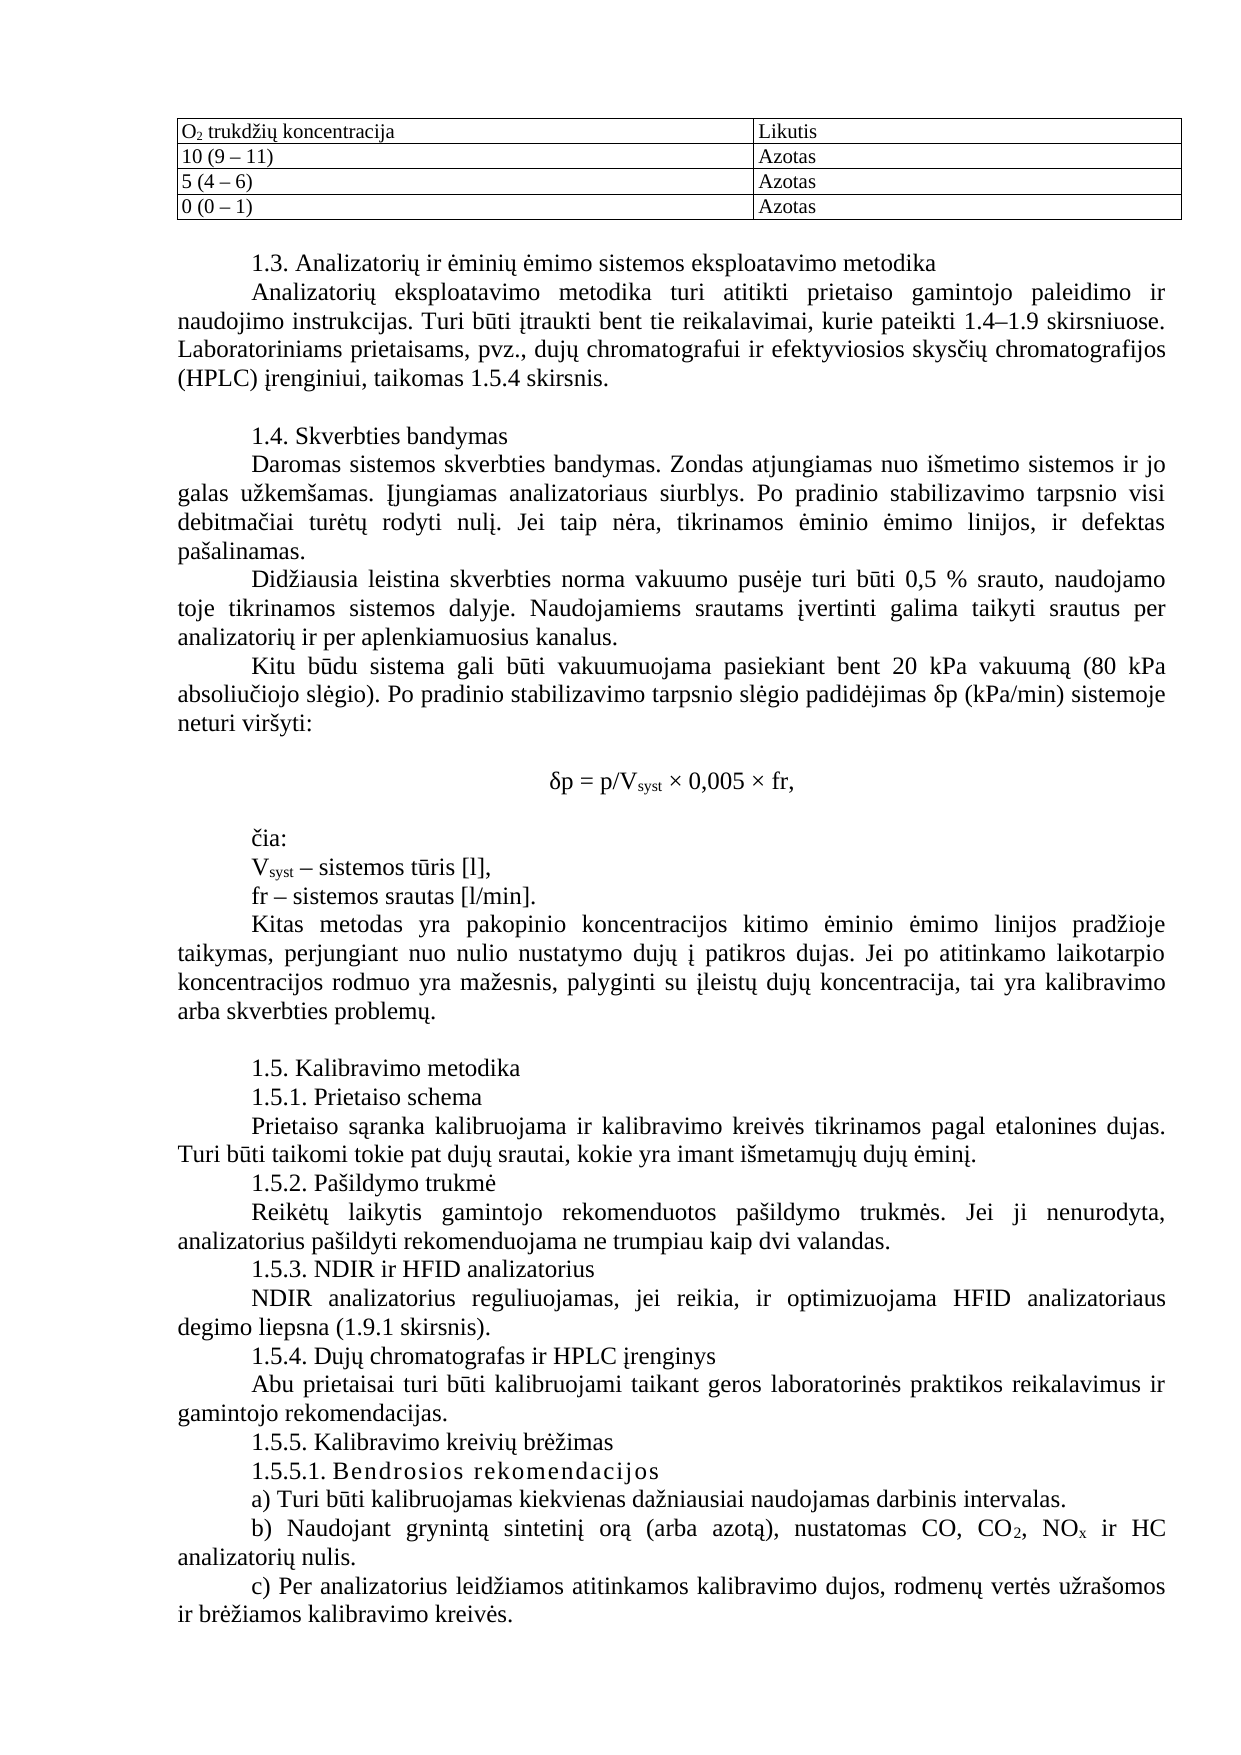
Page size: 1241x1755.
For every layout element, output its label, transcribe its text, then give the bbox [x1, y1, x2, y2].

text 1.3. Analizatorių ir ėminių ėmimo sistemos eksploatavimo metodika [177, 248, 1166, 277]
text Vsyst – sistemos tūris [l], [177, 852, 1166, 881]
text c) Per analizatorius leidžiamos atitinkamos kalibravimo dujos, rodmenų vertės užrašomos ir brėžiamos kalibravimo kreivės. [177, 1571, 1166, 1628]
table_cell Azotas [754, 195, 1181, 218]
text 1.5.3. NDIR ir HFID analizatorius [177, 1254, 1166, 1283]
table_cell 0 (0 – 1) [178, 195, 753, 218]
text Kitas metodas yra pakopinio koncentracijos kitimo ėminio ėmimo linijos pradžioje taikymas, perjungiant nuo nulio nustatymo dujų į patikros dujas. Jei po atitinkamo laikotarpio koncentracijos rodmuo yra mažesnis, palyginti su įleistų dujų koncentracija, tai yra kalibravimo arba skverbties problemų. [177, 909, 1166, 1024]
text a) Turi būti kalibruojamas kiekvienas dažniausiai naudojamas darbinis intervalas. [177, 1484, 1166, 1513]
text 1.5.4. Dujų chromatografas ir HPLC įrenginys [177, 1341, 1166, 1369]
text 1.5.2. Pašildymo trukmė [177, 1168, 1166, 1197]
text Reikėtų laikytis gamintojo rekomenduotos pašildymo trukmės. Jei ji nenurodyta, analizatorius pašildyti rekomenduojama ne trumpiau kaip dvi valandas. [177, 1197, 1166, 1254]
text Didžiausia leistina skverbties norma vakuumo pusėje turi būti 0,5 % srauto, naudojamo toje tikrinamos sistemos dalyje. Naudojamiems srautams įvertinti galima taikyti srautus per analizatorių ir per aplenkiamuosius kanalus. [177, 564, 1166, 651]
table_cell Azotas [754, 169, 1181, 193]
text 1.5.5. Kalibravimo kreivių brėžimas [177, 1427, 1166, 1456]
text 1.5.5.1. Bendrosios rekomendacijos [177, 1456, 1166, 1484]
table_cell 10 (9 – 11) [178, 144, 753, 168]
table_header O2 trukdžių koncentracija [178, 119, 753, 143]
text δp = p/Vsyst × 0,005 × fr, [177, 766, 1166, 794]
text b) Naudojant grynintą sintetinį orą (arba azotą), nustatomas CO, CO2, NOx ir HC analizatorių nulis. [177, 1513, 1166, 1571]
text 1.4. Skverbties bandymas [177, 421, 1166, 449]
text Prietaiso sąranka kalibruojama ir kalibravimo kreivės tikrinamos pagal etalonines dujas. Turi būti taikomi tokie pat dujų srautai, kokie yra imant išmetamųjų dujų ėminį. [177, 1111, 1166, 1168]
text Daromas sistemos skverbties bandymas. Zondas atjungiamas nuo išmetimo sistemos ir jo galas užkemšamas. Įjungiamas analizatoriaus siurblys. Po pradinio stabilizavimo tarpsnio visi debitmačiai turėtų rodyti nulį. Jei taip nėra, tikrinamos ėminio ėmimo linijos, ir defektas pašalinamas. [177, 449, 1166, 564]
text 1.5.1. Prietaiso schema [177, 1082, 1166, 1111]
text Kitu būdu sistema gali būti vakuumuojama pasiekiant bent 20 kPa vakuumą (80 kPa absoliučiojo slėgio). Po pradinio stabilizavimo tarpsnio slėgio padidėjimas δp (kPa/min) sistemoje neturi viršyti: [177, 651, 1166, 737]
text Analizatorių eksploatavimo metodika turi atitikti prietaiso gamintojo paleidimo ir naudojimo instrukcijas. Turi būti įtraukti bent tie reikalavimai, kurie pateikti 1.4–1.9 skirsniuose. Laboratoriniams prietaisams, pvz., dujų chromatografui ir efektyviosios skysčių chromatografijos (HPLC) įrenginiui, taikomas 1.5.4 skirsnis. [177, 277, 1166, 392]
text fr – sistemos srautas [l/min]. [177, 881, 1166, 909]
table_cell 5 (4 – 6) [178, 169, 753, 193]
text 1.5. Kalibravimo metodika [177, 1053, 1166, 1082]
text Abu prietaisai turi būti kalibruojami taikant geros laboratorinės praktikos reikalavimus ir gamintojo rekomendacijas. [177, 1369, 1166, 1427]
table_cell Azotas [754, 144, 1181, 168]
table_header Likutis [754, 119, 1181, 143]
text čia: [177, 823, 1166, 852]
text NDIR analizatorius reguliuojamas, jei reikia, ir optimizuojama HFID analizatoriaus degimo liepsna (1.9.1 skirsnis). [177, 1283, 1166, 1341]
